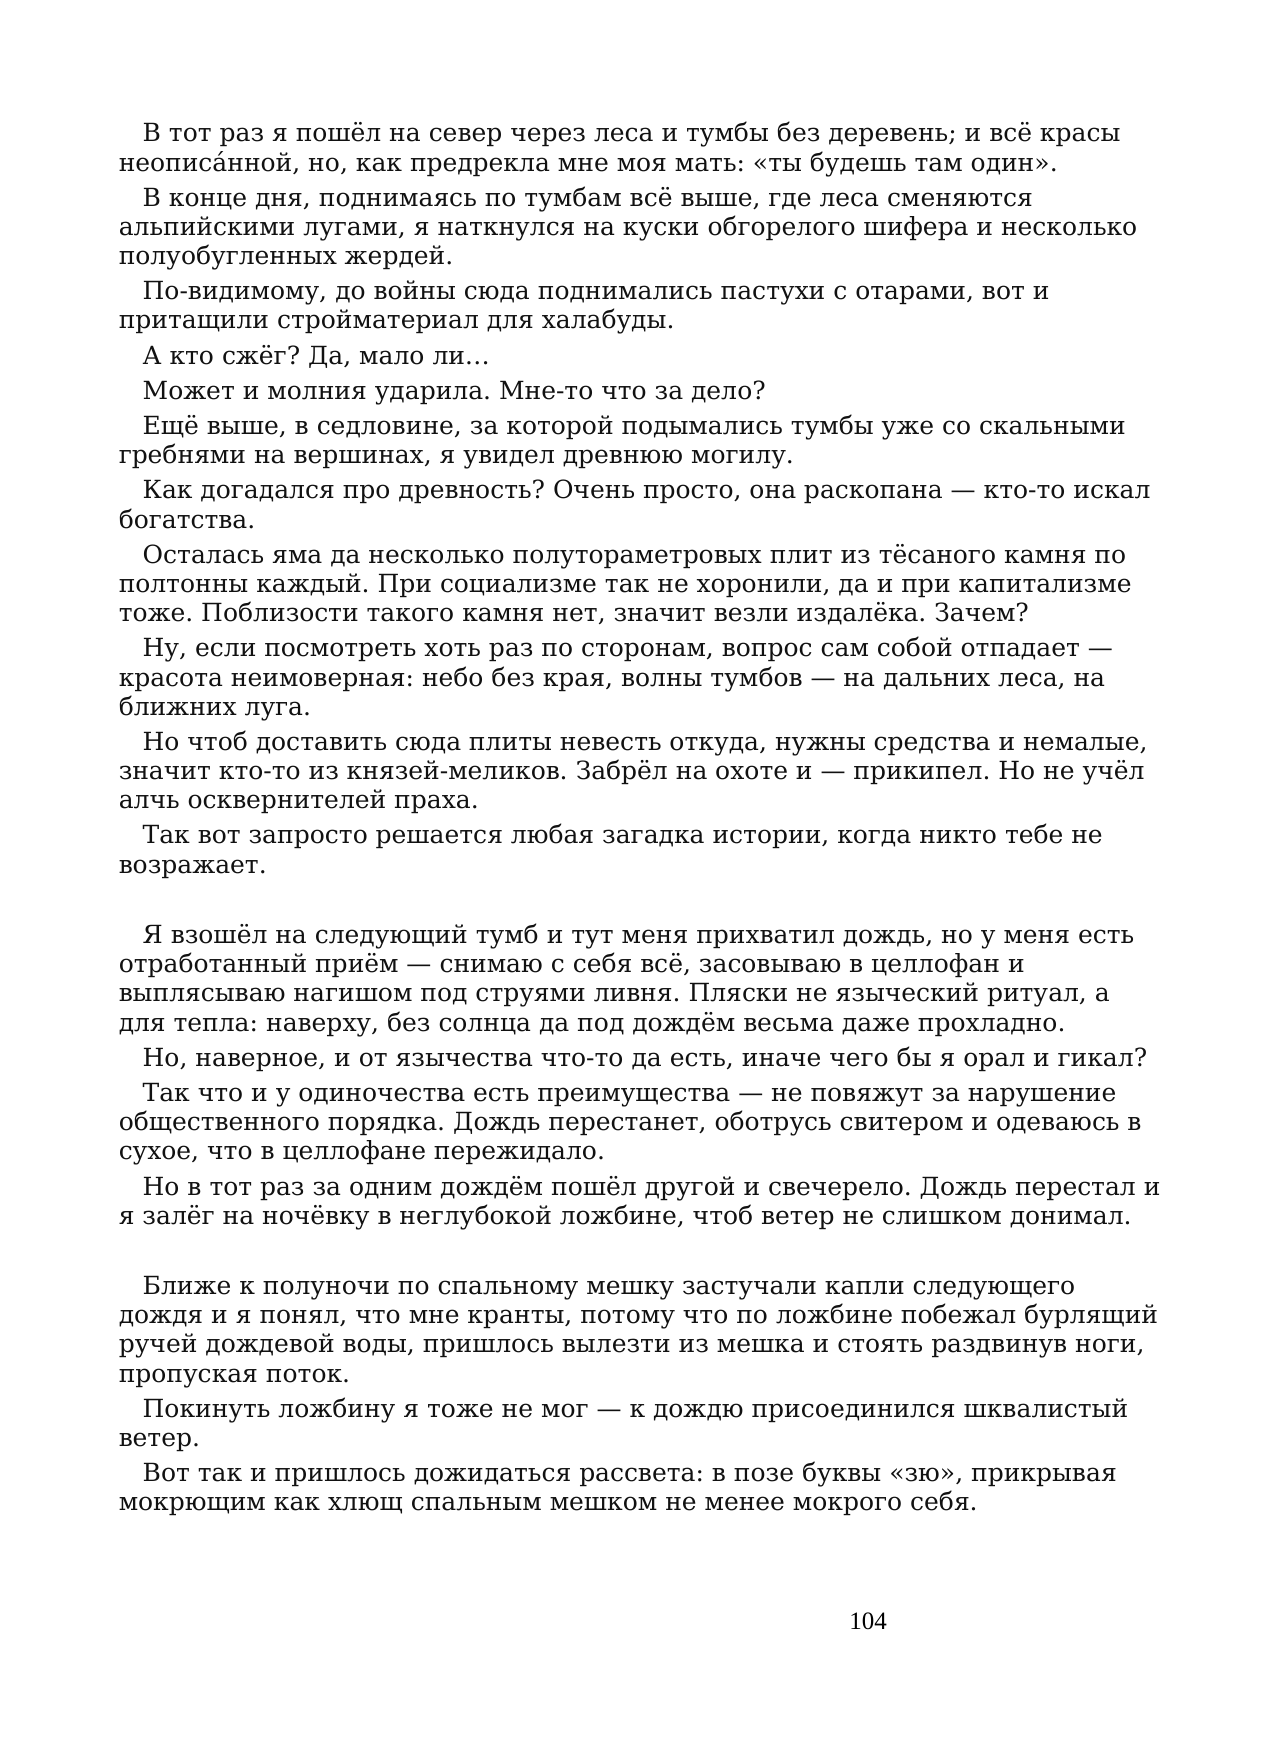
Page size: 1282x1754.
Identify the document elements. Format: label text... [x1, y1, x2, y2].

text Покинуть ложбину я тоже не мог — к дождю присоединился шквалистый ветер. [118, 1394, 1162, 1452]
text Так что и у одиночества есть преимущества — не повяжут за нарушение общественного порядка. Дождь перестанет, оботрусь свитером и одеваюсь в сухое, что в целлофане пережидало. [118, 1078, 1162, 1166]
text Но в тот раз за одним дождём пошёл другой и свечерело. Дождь перестал и я залёг на ночёвку в неглубокой ложбине, чтоб ветер не слишком донимал. [118, 1172, 1162, 1230]
text Я взошёл на следующий тумб и тут меня прихватил дождь, но у меня есть отработанный приём — снимаю с себя всё, засовываю в целлофан и выплясываю нагишом под струями ливня. Пляски не языческий ритуал, а для тепла: наверху, без солнца да под дождём весьма даже прохладно. [118, 920, 1162, 1037]
text Но чтоб доставить сюда плиты невесть откуда, нужны средства и немалые, значит кто-то из князей-меликов. Забрёл на охоте и — прикипел. Но не учёл алчь осквернителей праха. [118, 727, 1162, 814]
text Как догадался про древность? Очень просто, она раскопана — кто-то искал богатства. [118, 476, 1162, 534]
text Но, наверное, и от язычества что-то да есть, иначе чего бы я орал и гикал? [118, 1043, 1162, 1072]
text Так вот запросто решается любая загадка истории, когда никто тебе не возражает. [118, 821, 1162, 879]
text Вот так и пришлось дожидаться рассвета: в позе буквы «зю», прикрывая мокрющим как хлющ спальным мешком не менее мокрого себя. [118, 1458, 1162, 1517]
text Может и молния ударила. Мне-то что за дело? [118, 376, 1162, 405]
text В тот раз я пошёл на север через леса и тумбы без деревень; и всё красы неописáнной, но, как предрекла мне моя мать: «ты будешь там один». [118, 118, 1162, 177]
text По-видимому, до войны сюда поднимались пастухи с отарами, вот и притащили стройматериал для халабуды. [118, 276, 1162, 335]
text А кто сжёг? Да, мало ли… [118, 341, 1162, 370]
text Ну, если посмотреть хоть раз по сторонам, вопрос сам собой отпадает — красота неимоверная: небо без края, волны тумбов — на дальних леса, на ближних луга. [118, 633, 1162, 721]
text Осталась яма да несколько полутораметровых плит из тёсаного камня по полтонны каждый. При социализме так не хоронили, да и при капитализме тоже. Поблизости такого камня нет, значит везли издалёка. Зачем? [118, 540, 1162, 627]
text В конце дня, поднимаясь по тумбам всё выше, где леса сменяются альпийскими лугами, я наткнулся на куски обгорелого шифера и несколько полуобугленных жердей. [118, 183, 1162, 270]
text Ещё выше, в седловине, за которой подымались тумбы уже со скальными гребнями на вершинах, я увидел древнюю могилу. [118, 411, 1162, 469]
text Ближе к полуночи по спальному мешку застучали капли следующего дождя и я понял, что мне кранты, потому что по ложбине побежал бурлящий ручей дождевой воды, пришлось вылезти из мешка и стоять раздвинув ноги, пропуская поток. [118, 1271, 1162, 1388]
